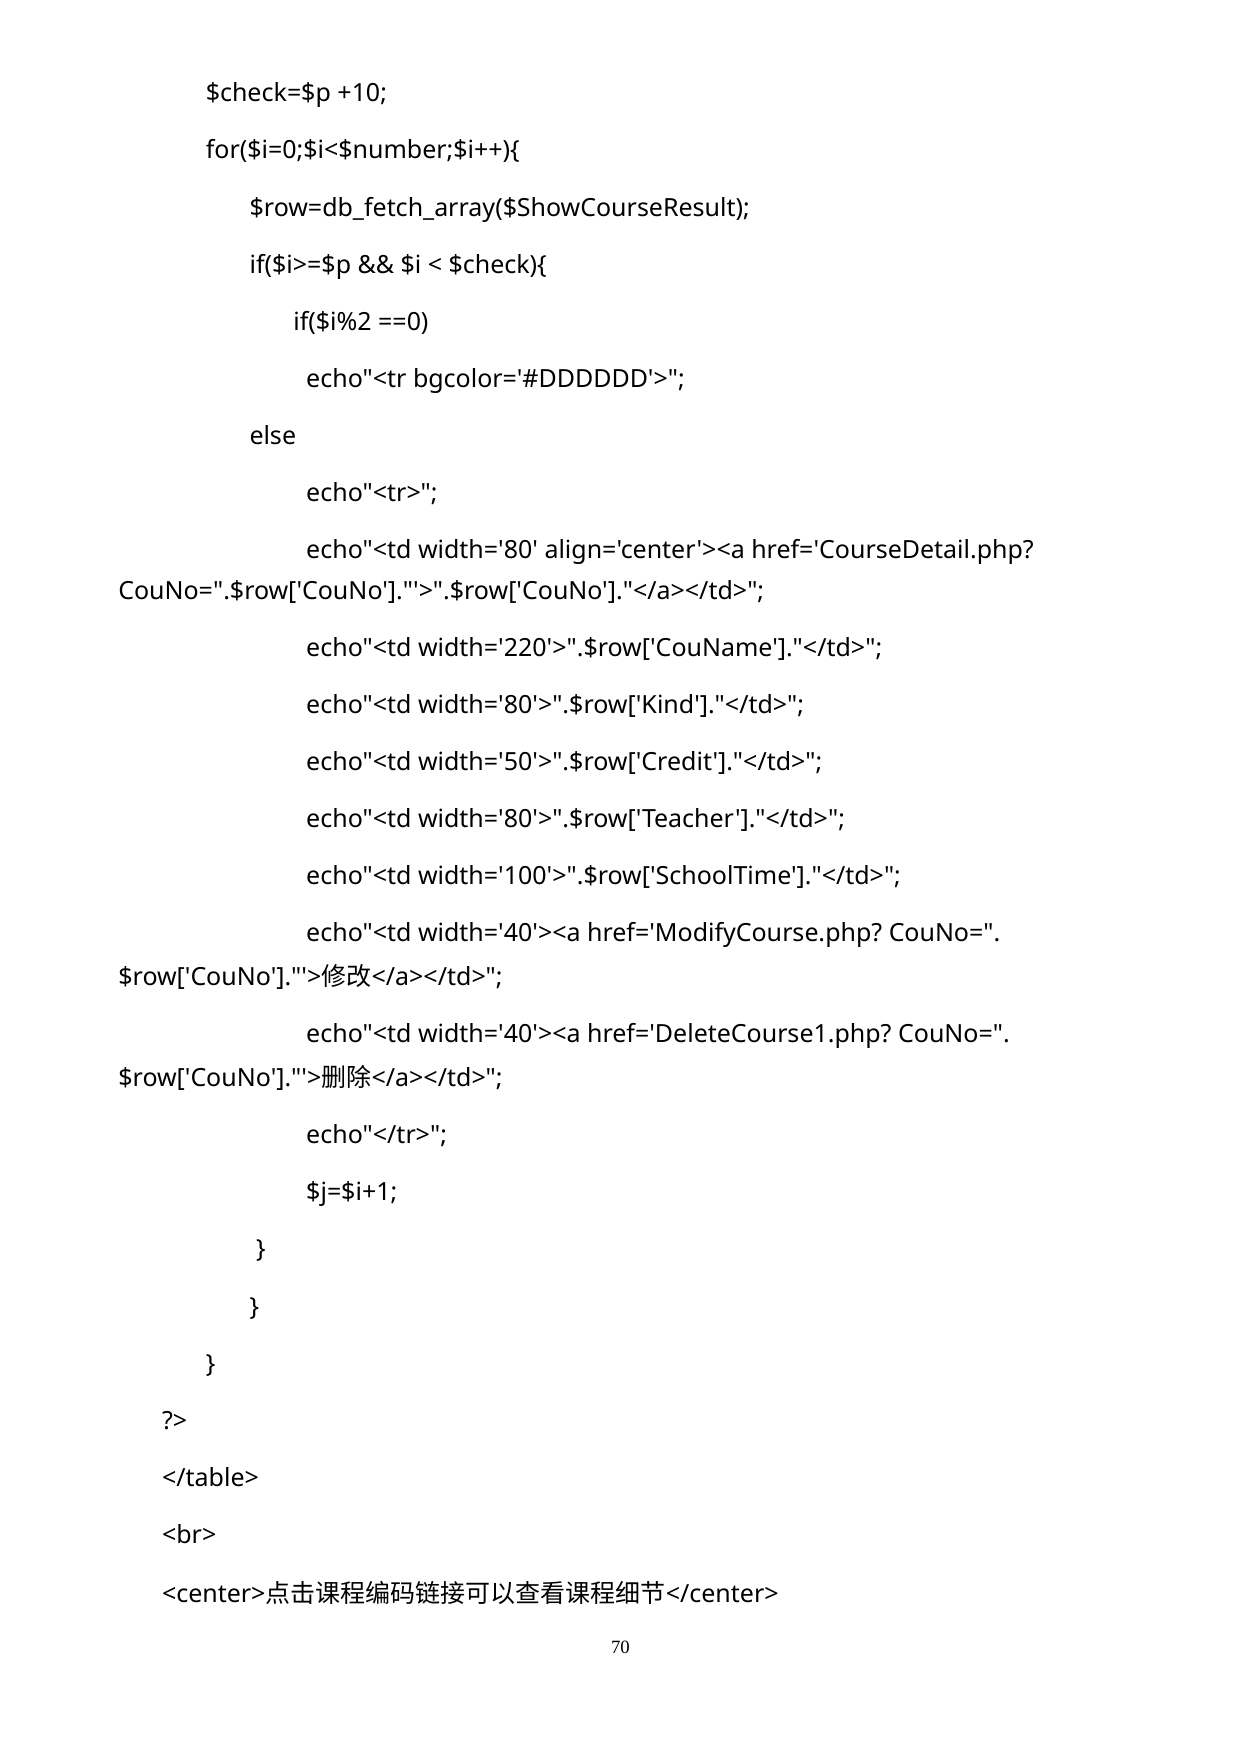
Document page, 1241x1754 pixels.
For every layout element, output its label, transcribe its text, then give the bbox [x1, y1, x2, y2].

text for($i=0;$i<$number;$i++){ [118, 132, 1122, 166]
text echo"<td width='80'>".$row['Kind']."</td>"; [118, 687, 1122, 721]
text </table> [118, 1459, 1122, 1493]
text $row=db_fetch_array($ShowCourseResult); [118, 189, 1122, 223]
text echo"<td width='220'>".$row['CouName']."</td>"; [118, 629, 1122, 664]
text echo"<td width='80' align='center'><a href='CourseDetail.php? CouNo=".$row['CouNo']."'>".$row['CouNo']."</a></td>"; [118, 532, 1122, 607]
text echo"<td width='40'><a href='ModifyCourse.php? CouNo=".$row['CouNo']."'>修改</a></td>"; [118, 915, 1122, 992]
text } [118, 1288, 1122, 1322]
text echo"<td width='40'><a href='DeleteCourse1.php? CouNo=".$row['CouNo']."'>删除</a></td>"; [118, 1016, 1122, 1093]
text echo"<td width='100'>".$row['SchoolTime']."</td>"; [118, 858, 1122, 892]
text echo"<tr>"; [118, 474, 1122, 509]
text $j=$i+1; [118, 1174, 1122, 1208]
text ?> [118, 1402, 1122, 1436]
text echo"<td width='50'>".$row['Credit']."</td>"; [118, 744, 1122, 778]
text echo"<tr bgcolor='#DDDDDD'>"; [118, 360, 1122, 394]
text <center>点击课程编码链接可以查看课程细节</center> [118, 1573, 1122, 1610]
text if($i%2 ==0) [118, 303, 1122, 337]
text } [118, 1345, 1122, 1379]
text else [118, 417, 1122, 452]
text <br> [118, 1516, 1122, 1551]
text $check=$p +10; [118, 75, 1122, 109]
text } [118, 1231, 1122, 1265]
text echo"</tr>"; [118, 1117, 1122, 1151]
text if($i>=$p && $i < $check){ [118, 246, 1122, 280]
text echo"<td width='80'>".$row['Teacher']."</td>"; [118, 801, 1122, 835]
